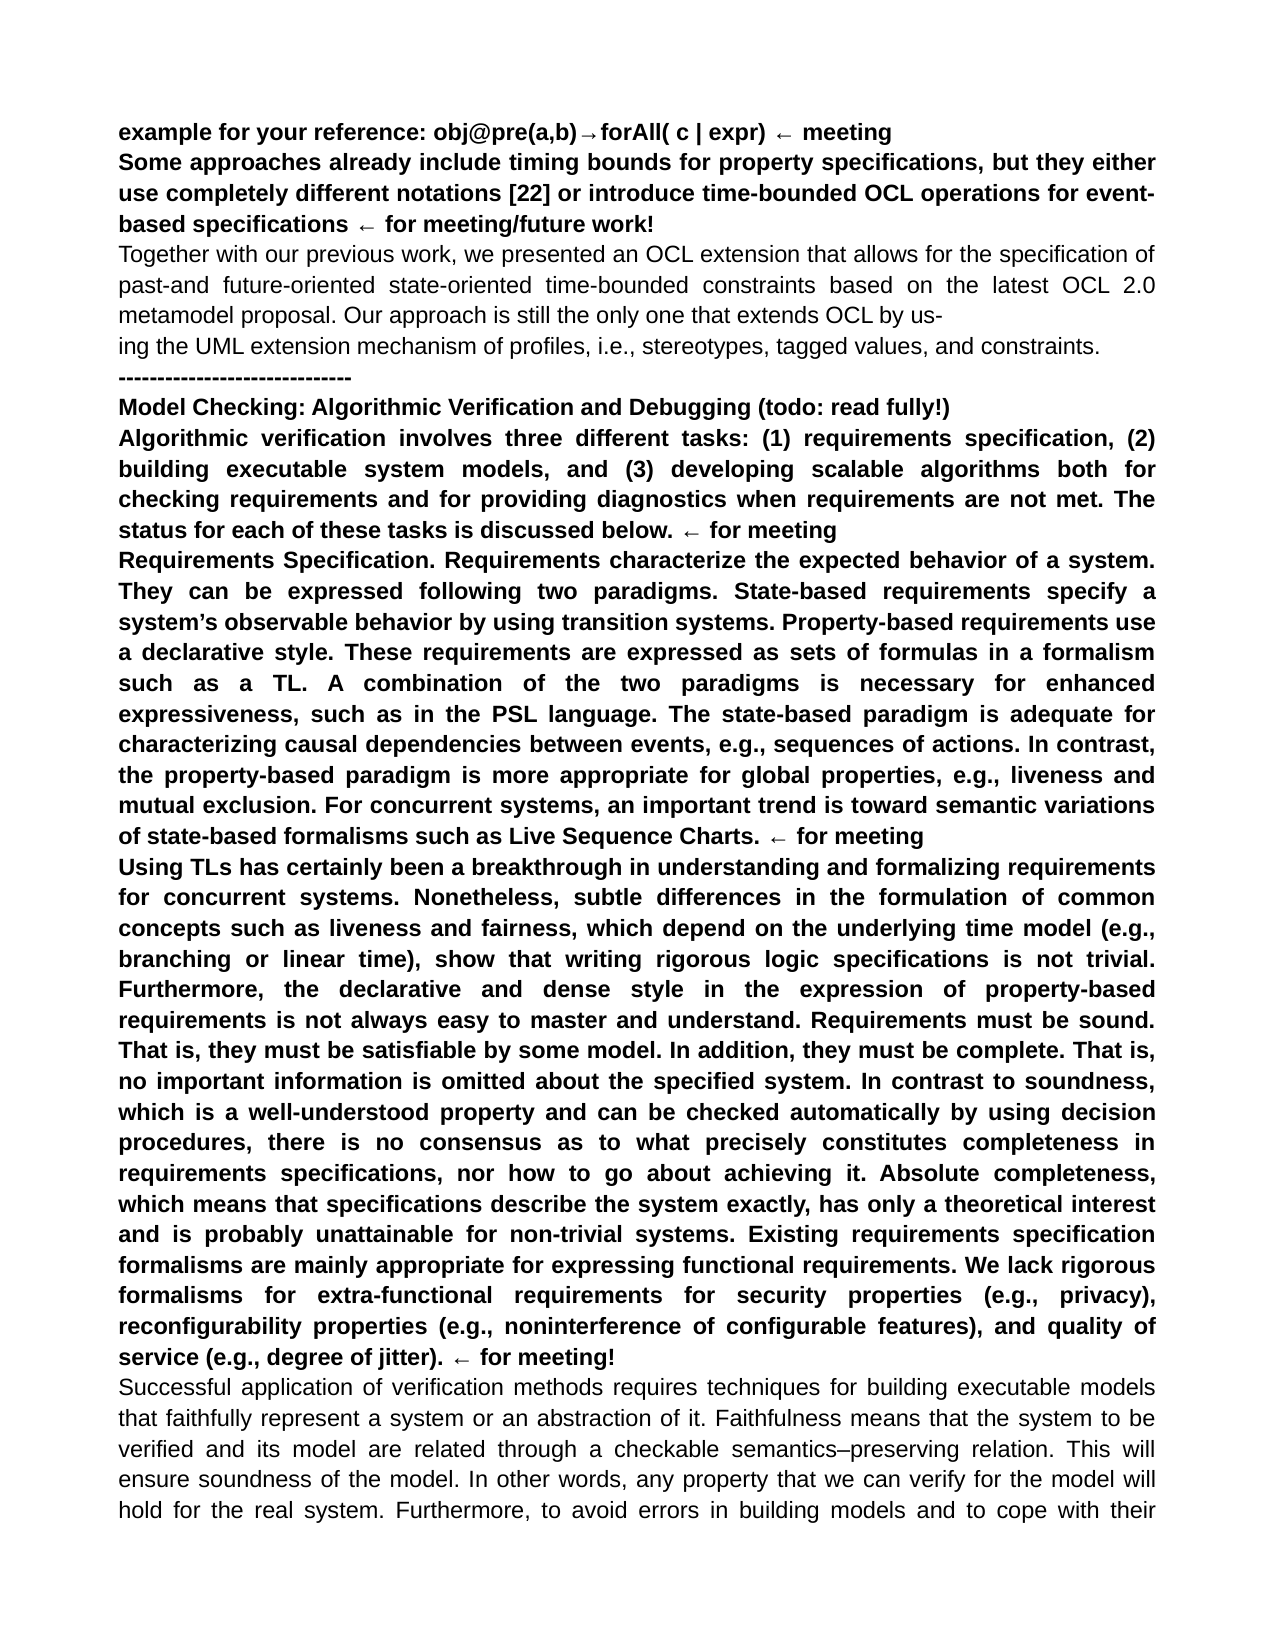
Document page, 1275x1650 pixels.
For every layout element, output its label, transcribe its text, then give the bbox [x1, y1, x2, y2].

text Model Checking: Algorithmic Verification and Debugging (todo: read fully!) [118, 394, 1157, 421]
text Some approaches already include timing bounds for property specifications, but they either use completely different notations [22] or introduce time-bounded OCL operations for event-based specifications ← for meeting/future work! [118, 149, 1157, 237]
text Requirements Specification. Requirements characterize the expected behavior of a system. They can be expressed following two paradigms. State-based requirements specify a system’s observable behavior by using transition systems. Property-based requirements use a declarative style. These requirements are expressed as sets of formulas in a formalism such as a TL. A combination of the two paradigms is necessary for enhanced expressiveness, such as in the PSL language. The state-based paradigm is adequate for characterizing causal dependencies between events, e.g., sequences of actions. In contrast, the property-based paradigm is more appropriate for global properties, e.g., liveness and mutual exclusion. For concurrent systems, an important trend is toward semantic variations of state-based formalisms such as Live Sequence Charts. ← for meeting [118, 547, 1157, 849]
text Using TLs has certainly been a breakthrough in understanding and formalizing requirements for concurrent systems. Nonetheless, subtle differences in the formulation of common concepts such as liveness and fairness, which depend on the underlying time model (e.g., branching or linear time), show that writing rigorous logic specifications is not trivial. Furthermore, the declarative and dense style in the expression of property-based requirements is not always easy to master and understand. Requirements must be sound. That is, they must be satisfiable by some model. In addition, they must be complete. That is, no important information is omitted about the specified system. In contrast to soundness, which is a well-understood property and can be checked automatically by using decision procedures, there is no consensus as to what precisely constitutes completeness in requirements specifications, nor how to go about achieving it. Absolute completeness, which means that specifications describe the system exactly, has only a theoretical interest and is probably unattainable for non-trivial systems. Existing requirements specification formalisms are mainly appropriate for expressing functional requirements. We lack rigorous formalisms for extra-functional requirements for security properties (e.g., privacy), reconfigurability properties (e.g., noninterference of configurable features), and quality of service (e.g., degree of jitter). ← for meeting! [118, 853, 1157, 1370]
text Successful application of verification methods requires techniques for building executable models that faithfully represent a system or an abstraction of it. Faithfulness means that the system to be verified and its model are related through a checkable semantics–preserving relation. This will ensure soundness of the model. In other words, any property that we can verify for the model will hold for the real system. Furthermore, to avoid errors in building models and to cope with their [118, 1374, 1157, 1523]
text Together with our previous work, we presented an OCL extension that allows for the specification of past-and future-oriented state-oriented time-bounded constraints based on the latest OCL 2.0 metamodel proposal. Our approach is still the only one that extends OCL by us- [118, 241, 1157, 329]
text example for your reference: obj@pre(a,b)→forAll( c | expr) ← meeting [118, 118, 1157, 145]
text Algorithmic verification involves three different tasks: (1) requirements specification, (2) building executable system models, and (3) developing scalable algorithms both for checking requirements and for providing diagnostics when requirements are not met. The status for each of these tasks is discussed below. ← for meeting [118, 424, 1157, 543]
text ing the UML extension mechanism of profiles, i.e., stereotypes, tagged values, and constraints. [118, 332, 1157, 359]
text ------------------------------ [118, 363, 1157, 390]
